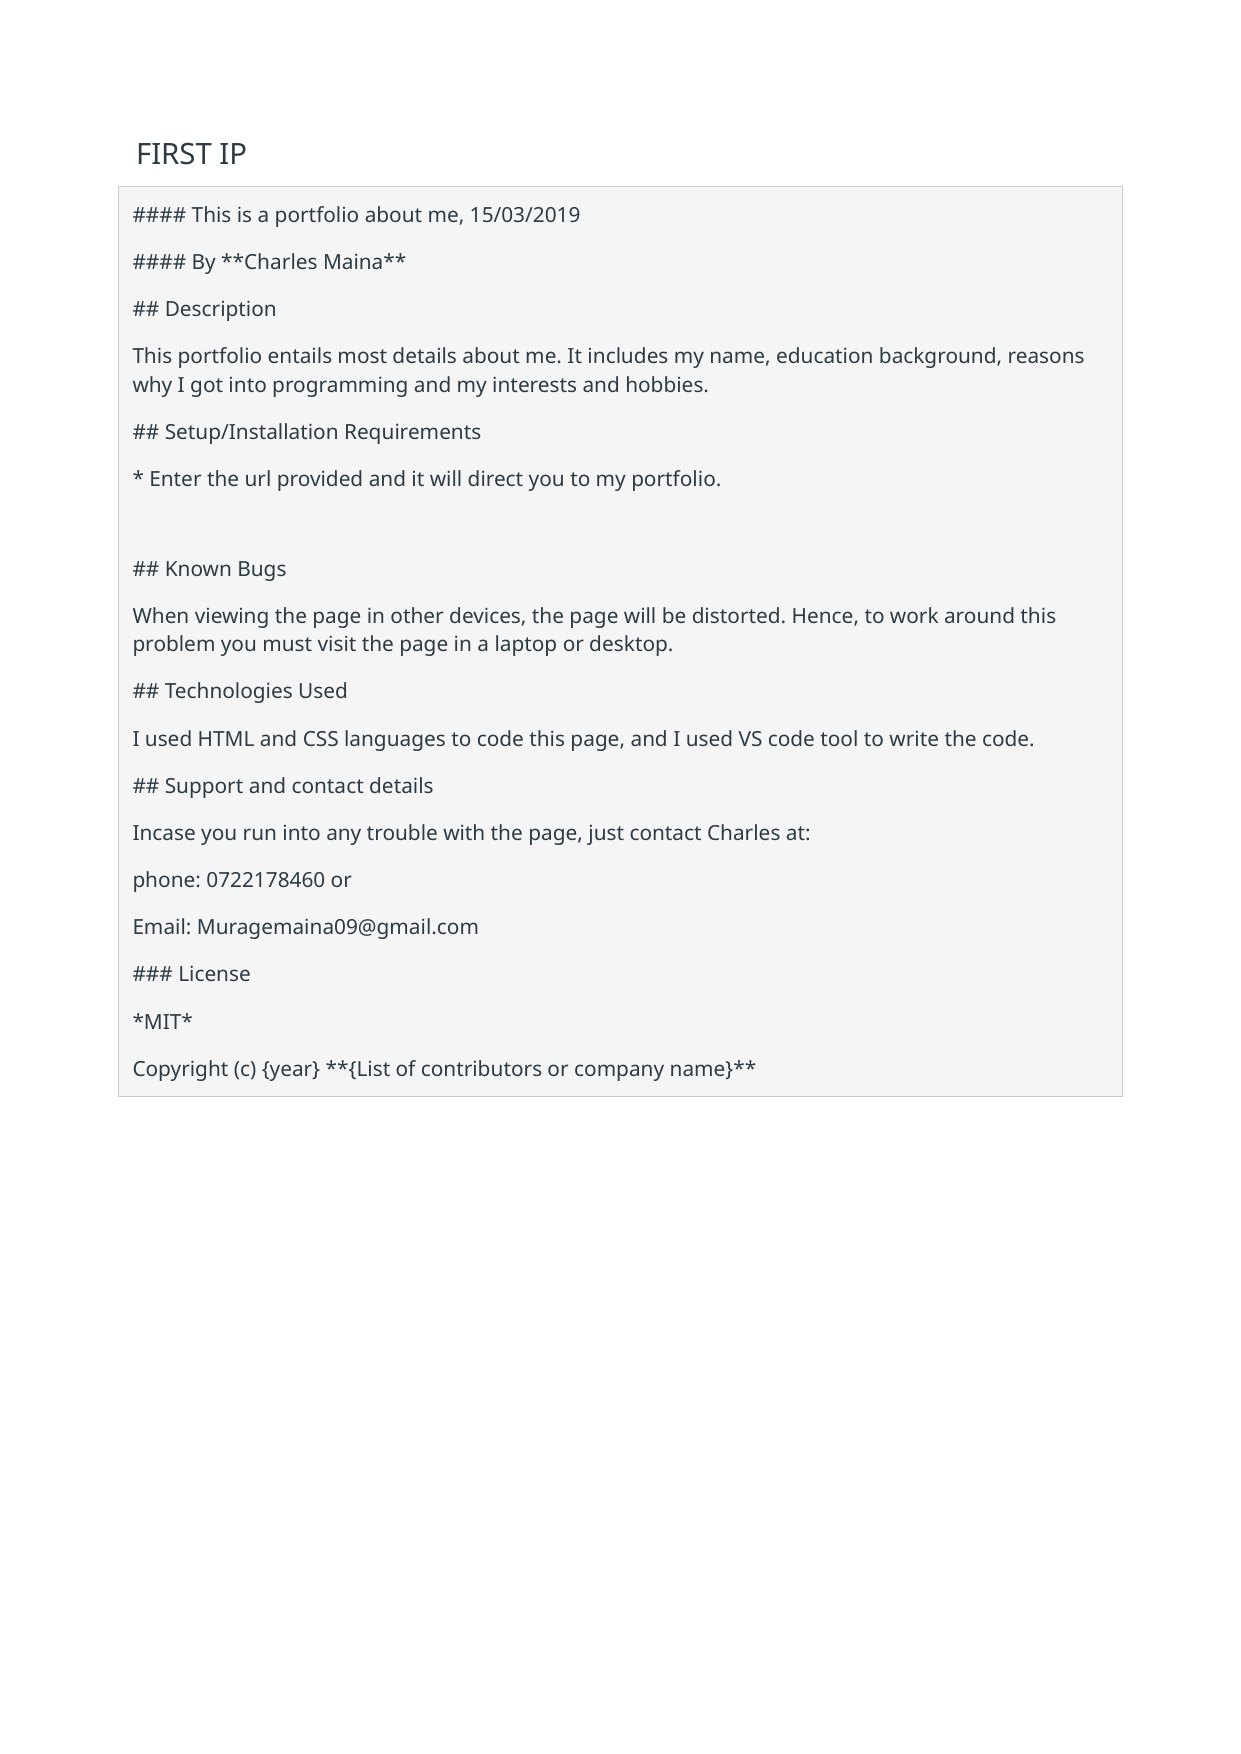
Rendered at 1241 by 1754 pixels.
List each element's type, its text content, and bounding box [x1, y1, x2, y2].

text *MIT* [119, 993, 1122, 1035]
text ## Technologies Used [119, 662, 1122, 705]
text When viewing the page in other devices, the page will be distorted. Hence, to work around this problem you must visit the page in a laptop or desktop. [119, 587, 1122, 658]
text ### License [119, 945, 1122, 988]
text * Enter the url provided and it will direct you to my portfolio. [119, 450, 1122, 492]
text Email: Muragemaina09@gmail.com [119, 898, 1122, 941]
text ## Support and contact details [119, 757, 1122, 799]
text This portfolio entails most details about me. It includes my name, education background, reasons why I got into programming and my interests and hobbies. [119, 327, 1122, 398]
subtitle FIRST IP [118, 133, 1122, 173]
text ## Setup/Installation Requirements [119, 403, 1122, 445]
text #### This is a portfolio about me, 15/03/2019 [119, 187, 1122, 228]
text phone: 0722178460 or [119, 851, 1122, 894]
text Copyright (c) {year} **{List of contributors or company name}** [119, 1040, 1122, 1096]
text ## Known Bugs [119, 539, 1122, 582]
text #### By **Charles Maina** [119, 233, 1122, 275]
text I used HTML and CSS languages to code this page, and I used VS code tool to write the code. [119, 709, 1122, 752]
text ## Description [119, 280, 1122, 322]
text Incase you run into any trouble with the page, just contact Charles at: [119, 804, 1122, 846]
